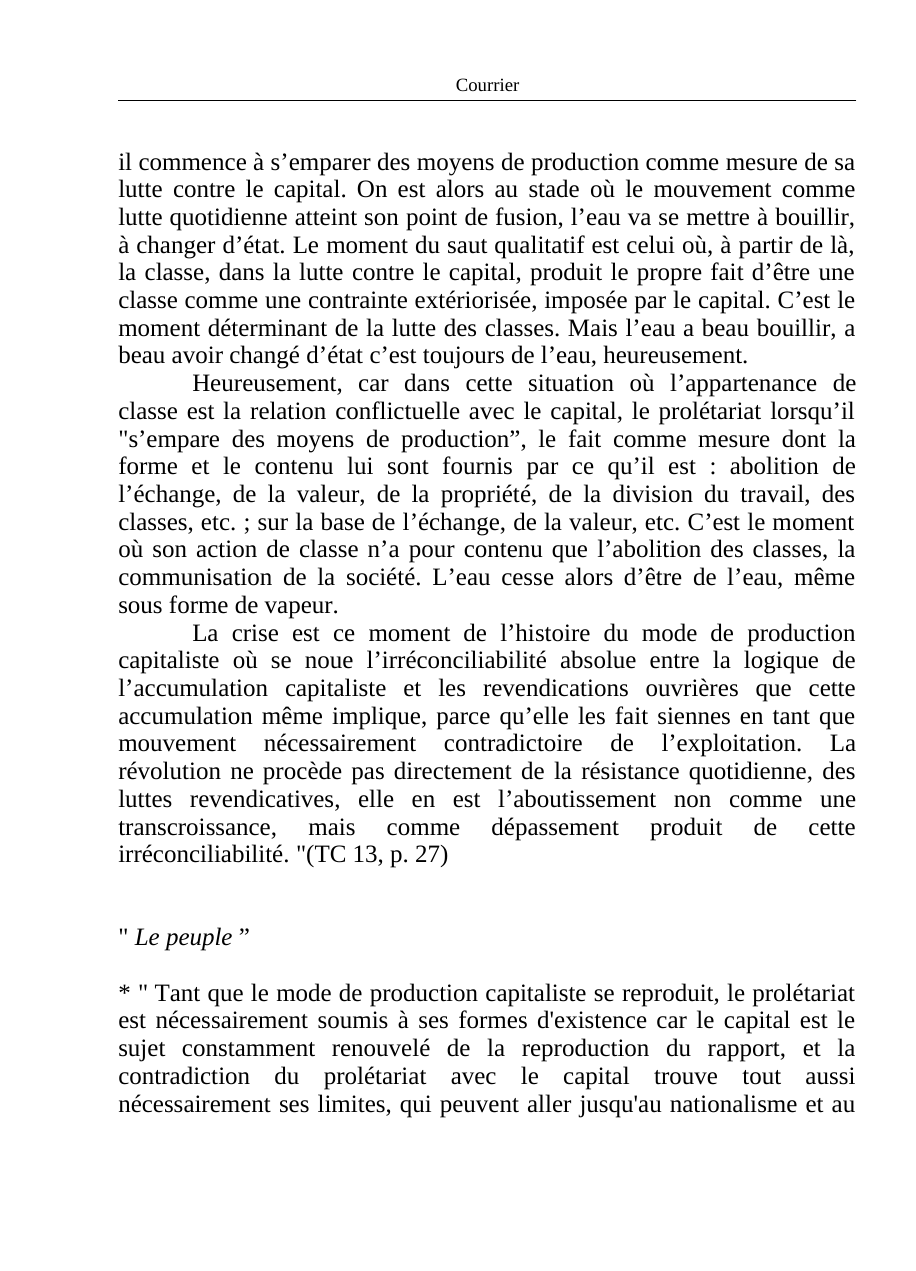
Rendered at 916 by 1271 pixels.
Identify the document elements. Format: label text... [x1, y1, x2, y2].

text La crise est ce moment de l’histoire du mode de production capitaliste où se noue l’irréconciliabilité absolue entre la logique de l’accumulation capitaliste et les revendications ouvrières que cette accumulation même implique, parce qu’elle les fait siennes en tant que mouvement nécessairement contradictoire de l’exploitation. La révolution ne procède pas directement de la résistance quotidienne, des luttes revendicatives, elle en est l’aboutissement non comme une transcroissance, mais comme dépassement produit de cette irréconciliabilité. "(TC 13, p. 27) [118, 619, 856, 868]
text Heureusement, car dans cette situation où l’appartenance de classe est la relation conflictuelle avec le capital, le prolétariat lorsqu’il "s’empare des moyens de production”, le fait comme mesure dont la forme et le contenu lui sont fournis par ce qu’il est : abolition de l’échange, de la valeur, de la propriété, de la division du travail, des classes, etc. ; sur la base de l’échange, de la valeur, etc. C’est le moment où son action de classe n’a pour contenu que l’abolition des classes, la communisation de la société. L’eau cesse alors d’être de l’eau, même sous forme de vapeur. [118, 369, 856, 619]
text il commence à s’emparer des moyens de production comme mesure de sa lutte contre le capital. On est alors au stade où le mouvement comme lutte quotidienne atteint son point de fusion, l’eau va se mettre à bouillir, à changer d’état. Le moment du saut qualitatif est celui où, à partir de là, la classe, dans la lutte contre le capital, produit le propre fait d’être une classe comme une contrainte extériorisée, imposée par le capital. C’est le moment déterminant de la lutte des classes. Mais l’eau a beau bouillir, a beau avoir changé d’état c’est toujours de l’eau, heureusement. [118, 148, 856, 369]
text " Le peuple ” [118, 923, 856, 951]
text * " Tant que le mode de production capitaliste se reproduit, le prolétariat est nécessairement soumis à ses formes d'existence car le capital est le sujet constamment renouvelé de la reproduction du rapport, et la contradiction du prolétariat avec le capital trouve tout aussi nécessairement ses limites, qui peuvent aller jusqu'au nationalisme et au [118, 979, 856, 1117]
